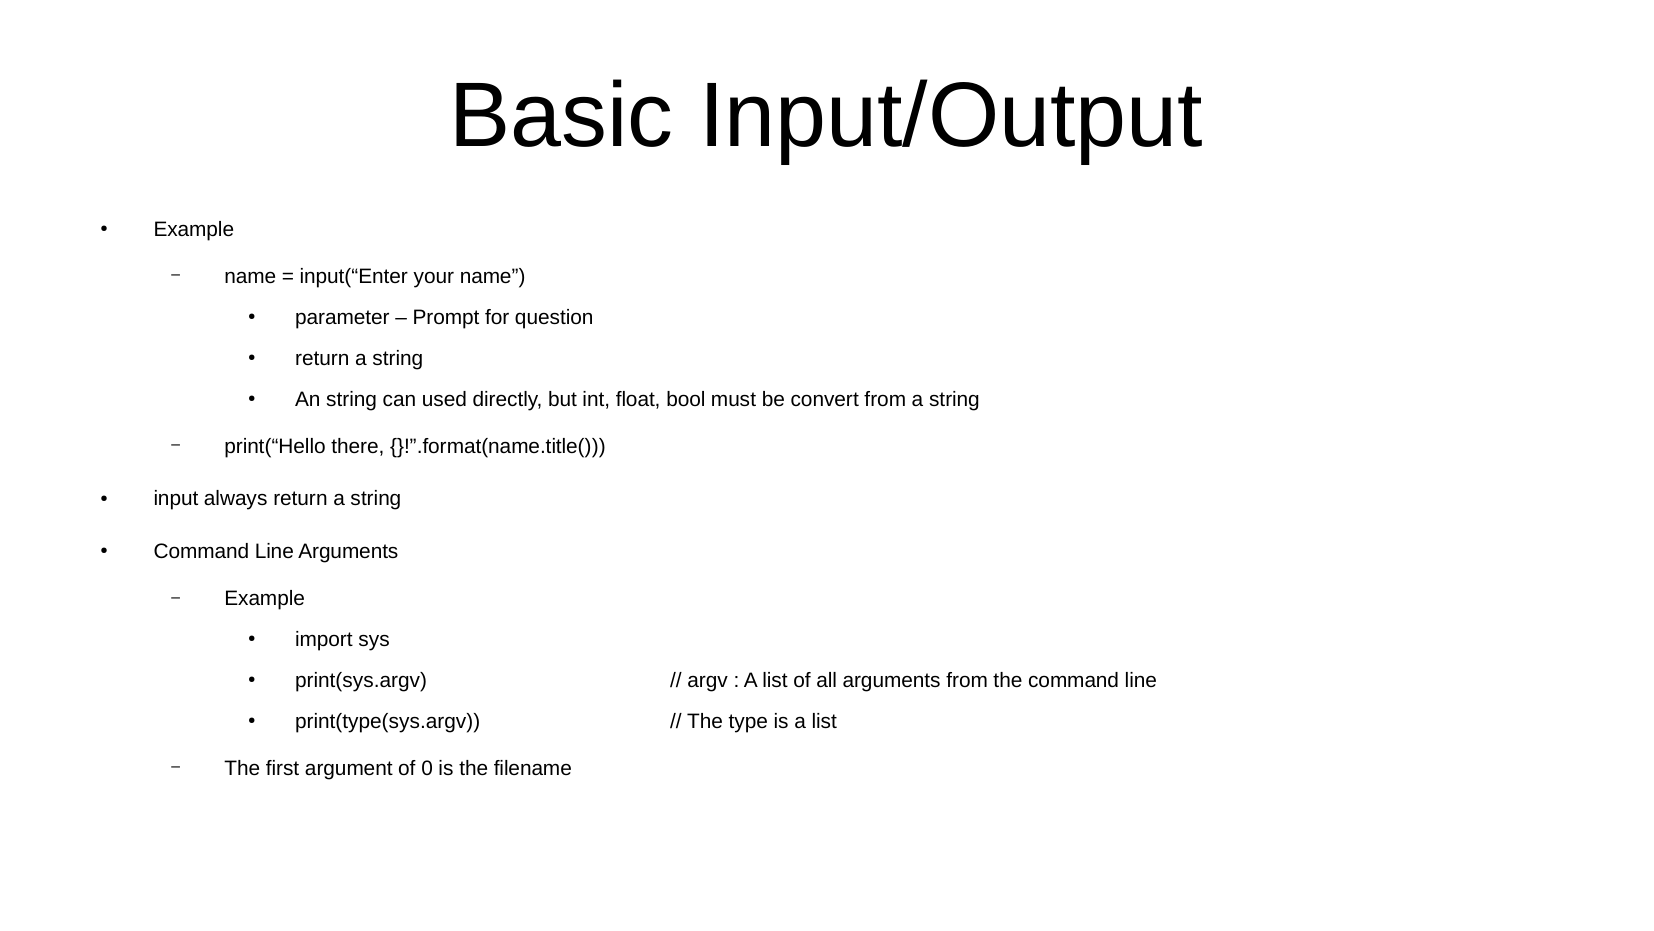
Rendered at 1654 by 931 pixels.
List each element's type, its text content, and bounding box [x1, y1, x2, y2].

list Example name = input(“Enter your name”) parameter – Prompt for question return a string An string can used directly, but int, float, bool must be convert from a string print(“Hello there, {}!”.format(name.title())) input always return a string Command Line Arguments Example import sys print(sys.argv) // argv : A list of all arguments from the command line print(type(sys.argv)) // The type is a list The first argument of 0 is the filename [82, 217, 1571, 886]
title Basic Input/Output [82, 37, 1571, 193]
